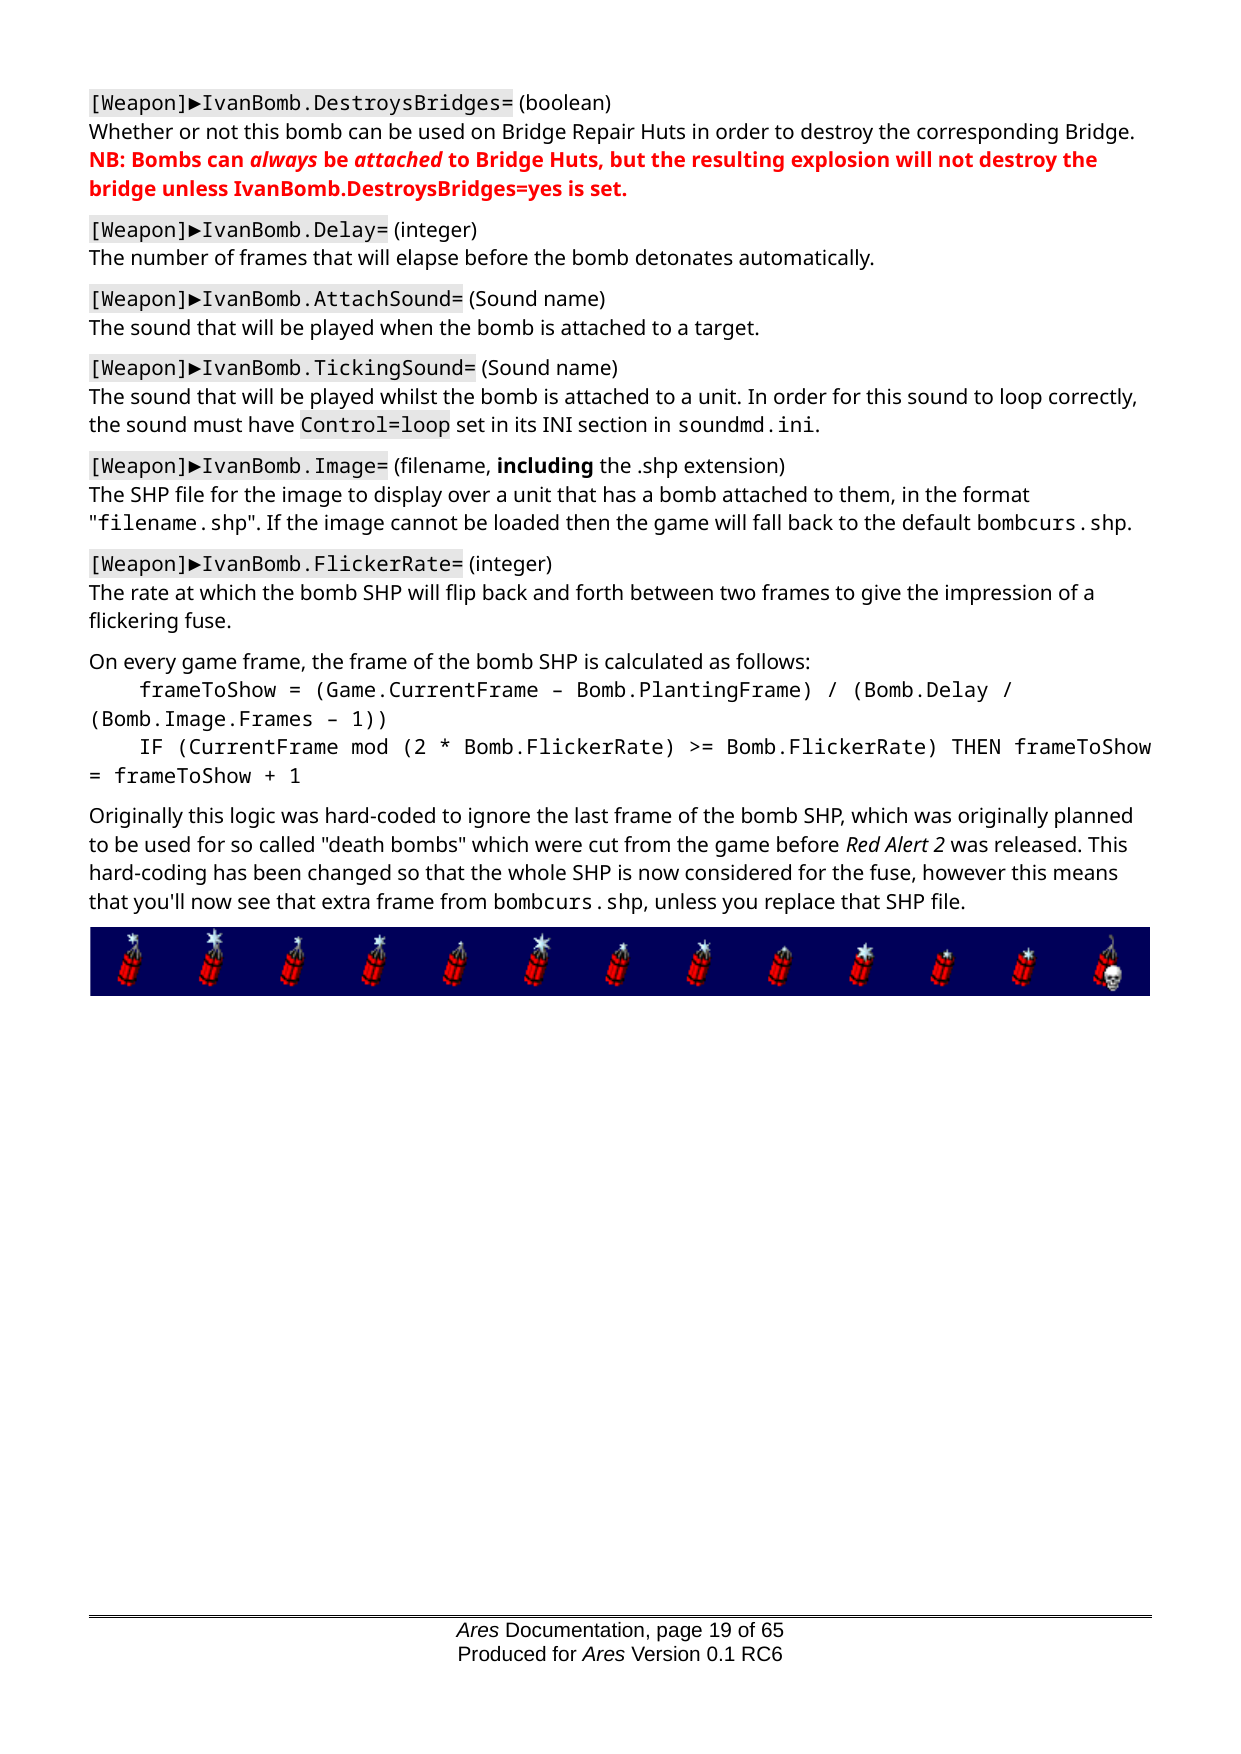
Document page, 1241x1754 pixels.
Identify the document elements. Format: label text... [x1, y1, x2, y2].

picture [90, 927, 1150, 996]
text [Weapon]►IvanBomb.FlickerRate= (integer) The rate at which the bomb SHP will flip back and forth between two frames to give the impression of a flickering fuse. [88, 549, 1152, 634]
text [Weapon]►IvanBomb.TickingSound= (Sound name) The sound that will be played whilst the bomb is attached to a unit. In order for this sound to loop correctly, the sound must have Control=loop set in its INI section in soundmd.ini. [88, 353, 1152, 439]
text Originally this logic was hard-coded to ignore the last frame of the bomb SHP, which was originally planned to be used for so called "death bombs" which were cut from the game before Red Alert 2 was released. This hard-coding has been changed so that the whole SHP is now considered for the fuse, however this means that you'll now see that extra frame from bombcurs.shp, unless you replace that SHP file. [88, 802, 1152, 915]
text On every game frame, the frame of the bomb SHP is calculated as follows: frameToShow = (Game.CurrentFrame – Bomb.PlantingFrame) / (Bomb.Delay / (Bomb.Image.Frames – 1)) IF (CurrentFrame mod (2 * Bomb.FlickerRate) >= Bomb.FlickerRate) THEN frameToShow = frameToShow + 1 [88, 647, 1152, 789]
text [Weapon]►IvanBomb.AttachSound= (Sound name) The sound that will be played when the bomb is attached to a target. [88, 284, 1152, 341]
text [Weapon]►IvanBomb.DestroysBridges= (boolean) Whether or not this bomb can be used on Bridge Repair Huts in order to destroy the corresponding Bridge. NB: Bombs can always be attached to Bridge Huts, but the resulting explosion will not destroy the bridge unless IvanBomb.DestroysBridges=yes is set. [88, 88, 1152, 202]
text [Weapon]►IvanBomb.Image= (filename, including the .shp extension) The SHP file for the image to display over a unit that has a bomb attached to them, in the format "filename.shp". If the image cannot be loaded then the game will fall back to the default bombcurs.shp. [88, 451, 1152, 537]
text [Weapon]►IvanBomb.Delay= (integer) The number of frames that will elapse before the bomb detonates automatically. [88, 215, 1152, 272]
